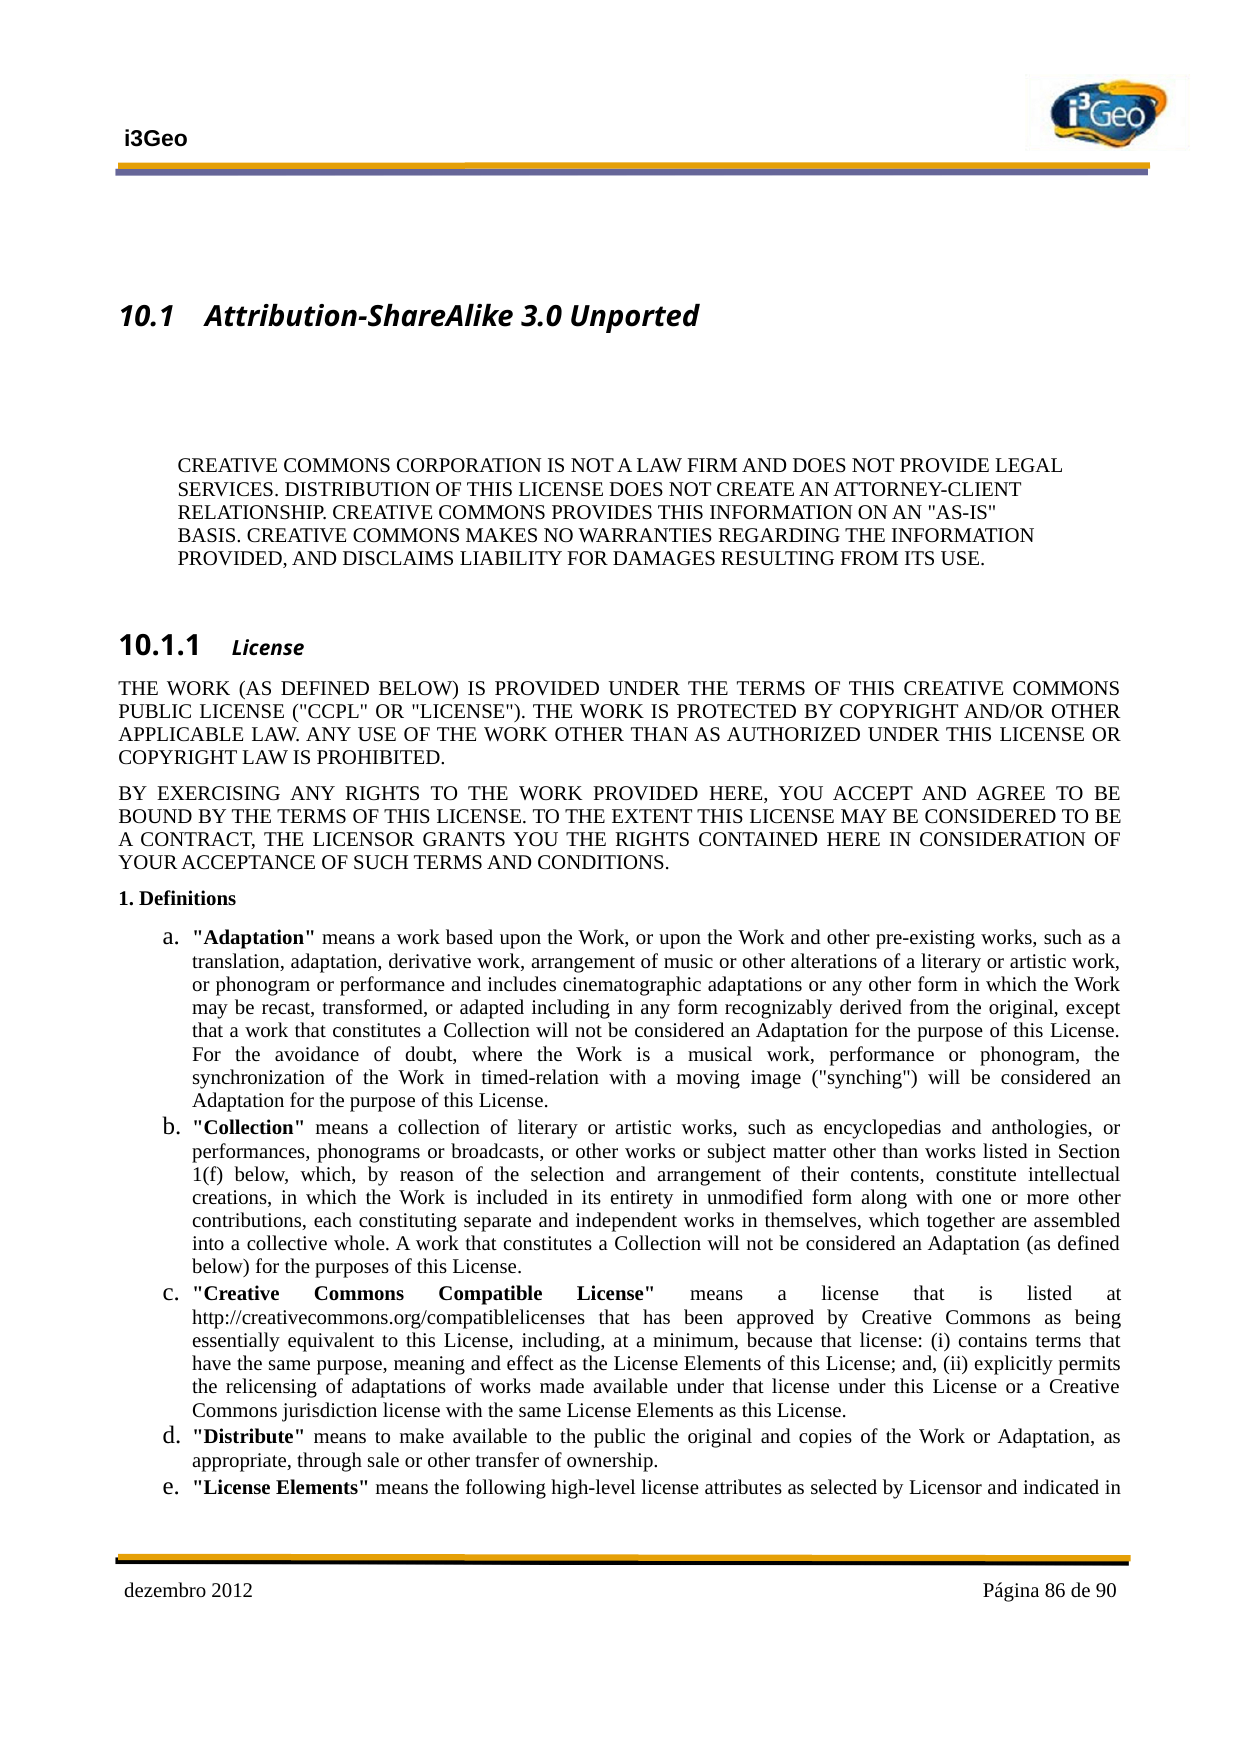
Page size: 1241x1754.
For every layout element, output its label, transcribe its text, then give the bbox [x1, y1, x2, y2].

list "Collection" means a collection of literary or artistic works, such as encyclopedias and anthologies, or performances, phonograms or broadcasts, or other works or subject matter other than works listed in Section 1(f) below, which, by reason of the selection and arrangement of their contents, constitute intellectual creations, in which the Work is included in its entirety in unmodified form along with one or more other contributions, each constituting separate and independent works in themselves, which together are assembled into a collective whole. A work that constitutes a Collection will not be considered an Adaptation (as defined below) for the purposes of this License. [162, 1112, 1122, 1278]
list "Creative Commons Compatible License" means a license that is listed at http://creativecommons.org/compatiblelicenses that has been approved by Creative Commons as being essentially equivalent to this License, including, at a minimum, because that license: (i) contains terms that have the same purpose, meaning and effect as the License Elements of this License; and, (ii) explicitly permits the relicensing of adaptations of works made available under that license under this License or a Creative Commons jurisdiction license with the same License Elements as this License. [162, 1278, 1122, 1422]
text BY EXERCISING ANY RIGHTS TO THE WORK PROVIDED HERE, YOU ACCEPT AND AGREE TO BE BOUND BY THE TERMS OF THIS LICENSE. TO THE EXTENT THIS LICENSE MAY BE CONSIDERED TO BE A CONTRACT, THE LICENSOR GRANTS YOU THE RIGHTS CONTAINED HERE IN CONSIDERATION OF YOUR ACCEPTANCE OF SUCH TERMS AND CONDITIONS. [118, 782, 1122, 874]
list "License Elements" means the following high-level license attributes as selected by Licensor and indicated in [162, 1472, 1122, 1500]
text THE WORK (AS DEFINED BELOW) IS PROVIDED UNDER THE TERMS OF THIS CREATIVE COMMONS PUBLIC LICENSE ("CCPL" OR "LICENSE"). THE WORK IS PROTECTED BY COPYRIGHT AND/OR OTHER APPLICABLE LAW. ANY USE OF THE WORK OTHER THAN AS AUTHORIZED UNDER THIS LICENSE OR COPYRIGHT LAW IS PROHIBITED. [118, 677, 1122, 769]
subtitle Attribution-ShareAlike 3.0 Unported [118, 295, 1122, 334]
list "Distribute" means to make available to the public the original and copies of the Work or Adaptation, as appropriate, through sale or other transfer of ownership. [162, 1422, 1122, 1472]
picture [1025, 74, 1191, 151]
text CREATIVE COMMONS CORPORATION IS NOT A LAW FIRM AND DOES NOT PROVIDE LEGAL SERVICES. DISTRIBUTION OF THIS LICENSE DOES NOT CREATE AN ATTORNEY-CLIENT RELATIONSHIP. CREATIVE COMMONS PROVIDES THIS INFORMATION ON AN "AS-IS" BASIS. CREATIVE COMMONS MAKES NO WARRANTIES REGARDING THE INFORMATION PROVIDED, AND DISCLAIMS LIABILITY FOR DAMAGES RESULTING FROM ITS USE. [177, 454, 1063, 570]
subtitle License [118, 624, 1122, 664]
text 1. Definitions [118, 887, 1122, 910]
list "Adaptation" means a work based upon the Work, or upon the Work and other pre-existing works, such as a translation, adaptation, derivative work, arrangement of music or other alterations of a literary or artistic work, or phonogram or performance and includes cinematographic adaptations or any other form in which the Work may be recast, transformed, or adapted including in any form recognizably derived from the original, except that a work that constitutes a Collection will not be considered an Adaptation for the purpose of this License. For the avoidance of doubt, where the Work is a musical work, performance or phonogram, the synchronization of the Work in timed-relation with a moving image ("synching") will be considered an Adaptation for the purpose of this License. [162, 922, 1122, 1112]
